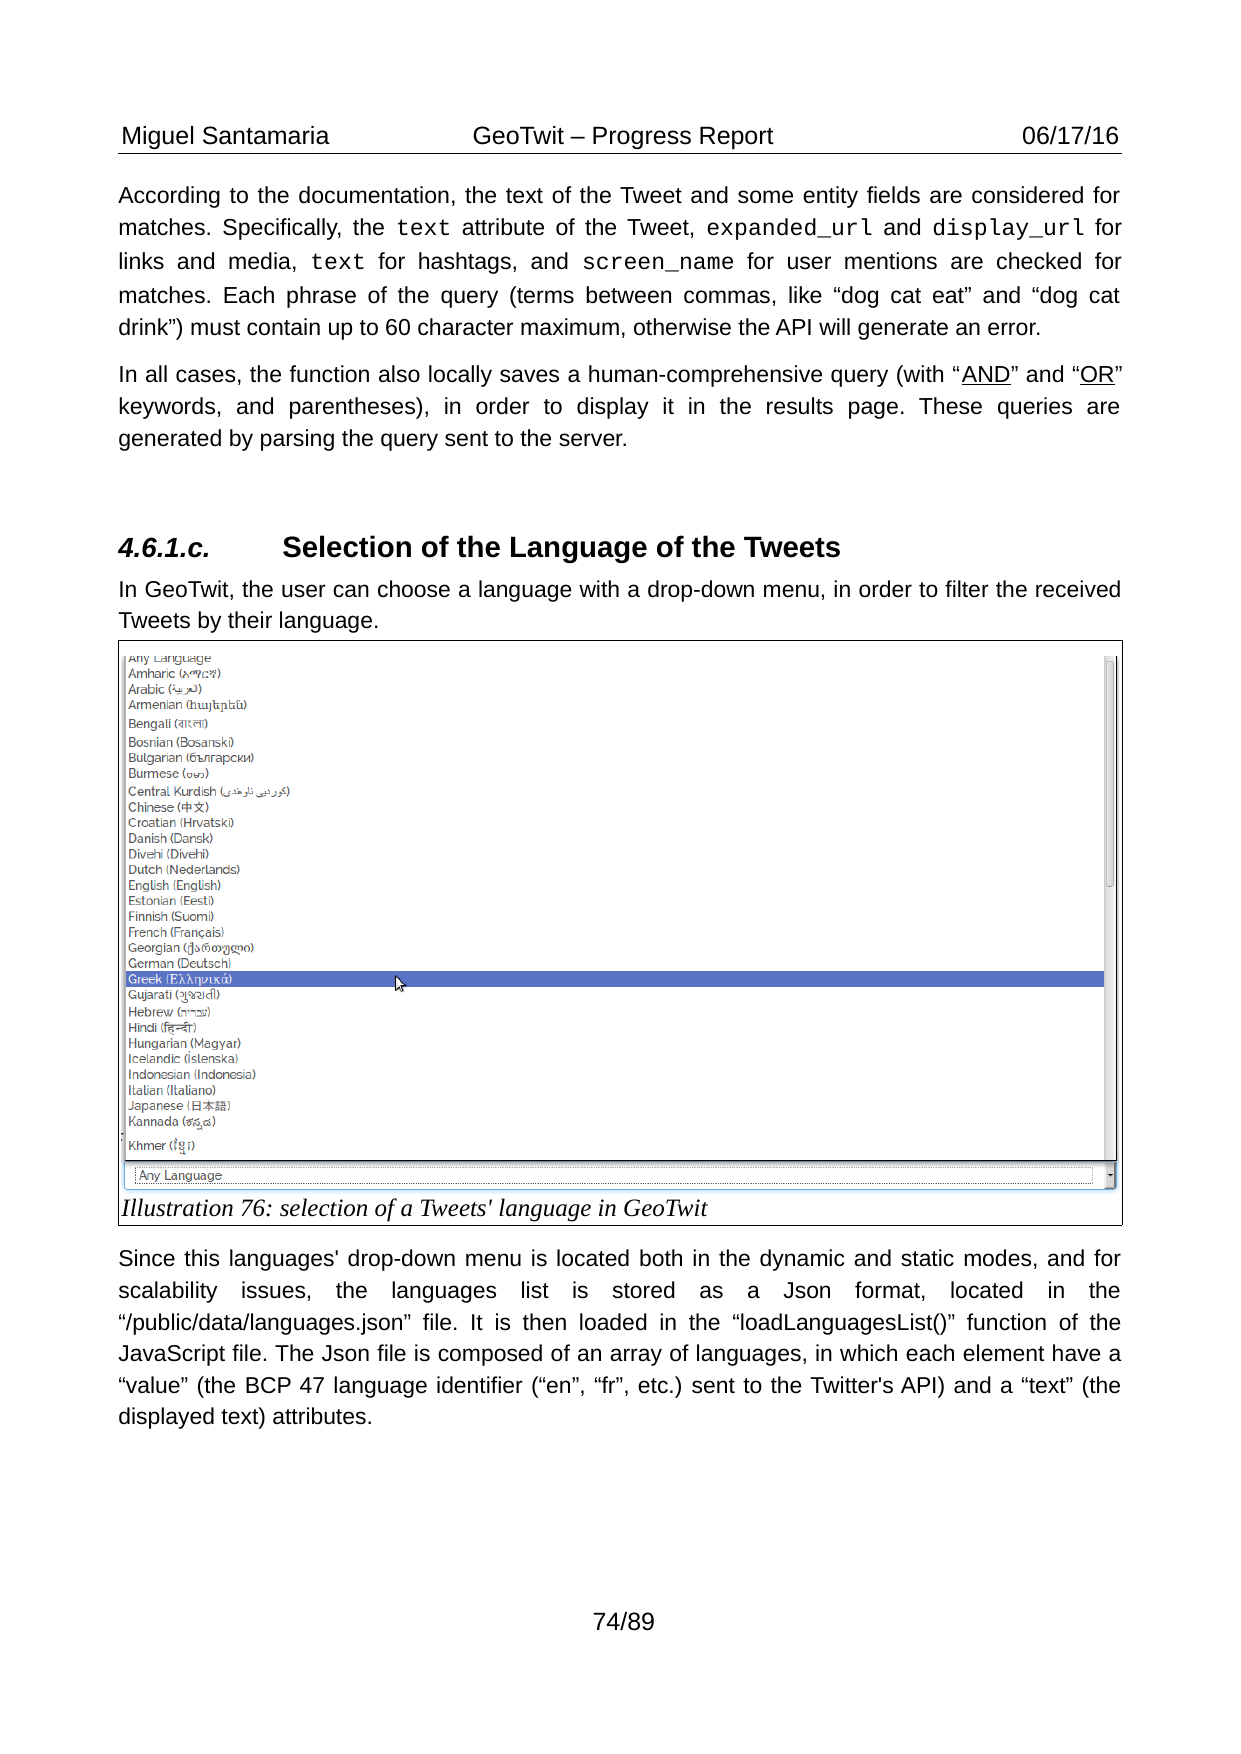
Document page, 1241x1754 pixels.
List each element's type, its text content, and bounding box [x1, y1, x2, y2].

text Illustration 76: selection of a Tweets' language in GeoTwit [121, 1194, 1119, 1222]
text Since this languages' drop-down menu is located both in the dynamic and static modes, and for scalability issues, the languages list is stored as a Json format, located in the “/public/data/languages.json” file. It is then loaded in the “loadLanguagesList()” function of the JavaScript file. The Json file is composed of an array of languages, in which each element have a “value” (the BCP 47 language identifier (“en”, “fr”, etc.) sent to the Twitter's API) and a “text” (the displayed text) attributes. [118, 1226, 1122, 1429]
text [119, 641, 1122, 1225]
subtitle Selection of the Language of the Tweets [118, 529, 1122, 563]
text According to the documentation, the text of the Tweet and some entity fields are considered for matches. Specifically, the text attribute of the Tweet, expanded_url and display_url for links and media, text for hashtags, and screen_name for user mentions are checked for matches. Each phrase of the query (terms between commas, like “dog cat eat” and “dog cat drink”) must contain up to 60 character maximum, otherwise the API will generate an error. [118, 182, 1122, 341]
text In all cases, the function also locally saves a human-comprehensive query (with “AND” and “OR” keywords, and parentheses), in order to display it in the results page. These queries are generated by parsing the query sent to the server. [118, 361, 1122, 451]
text In GeoTwit, the user can choose a language with a drop-down menu, in order to filter the received Tweets by their language. [118, 576, 1122, 634]
picture [121, 656, 1120, 1194]
